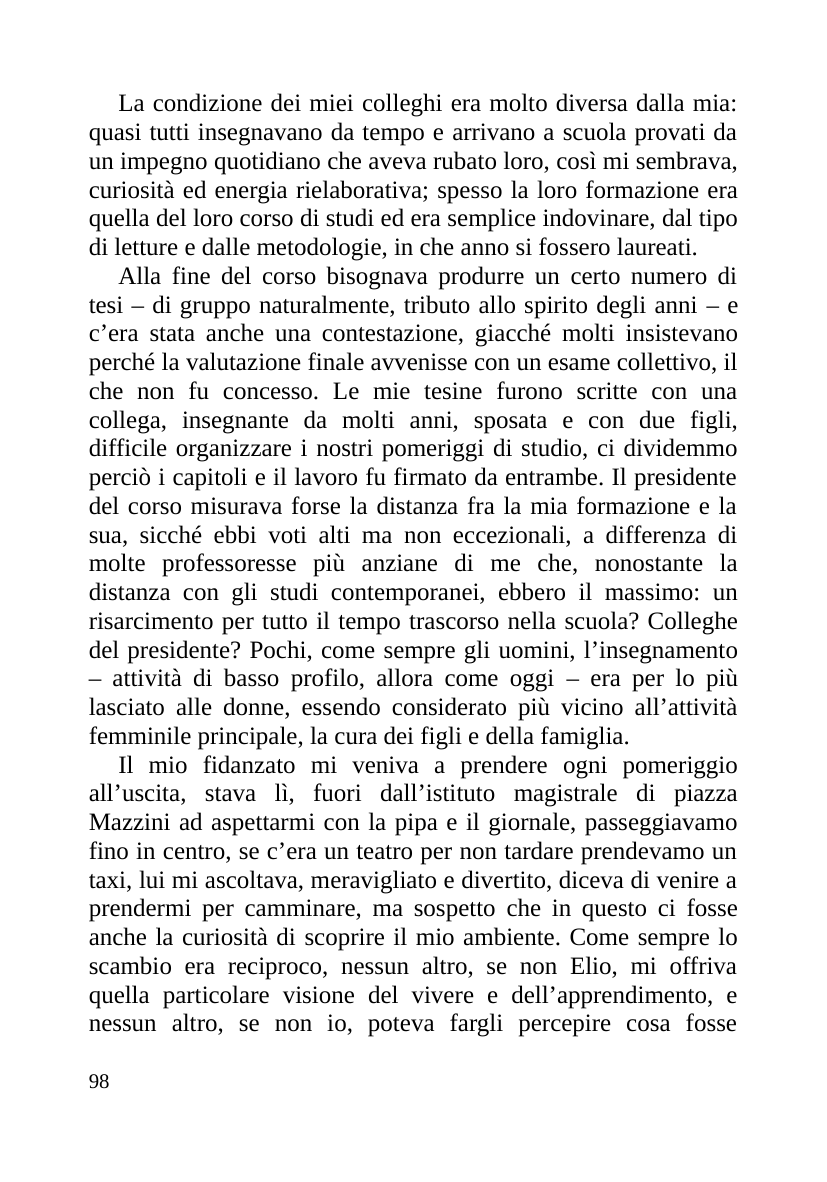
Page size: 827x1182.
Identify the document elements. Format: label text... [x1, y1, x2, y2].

text Il mio fidanzato mi veniva a prendere ogni pomeriggio all’uscita, stava lì, fuori dall’istituto magistrale di piazza Mazzini ad aspettarmi con la pipa e il giornale, passeggiavamo fino in centro, se c’era un teatro per non tardare prendevamo un taxi, lui mi ascoltava, meravigliato e divertito, diceva di venire a prendermi per camminare, ma sospetto che in questo ci fosse anche la curiosità di scoprire il mio ambiente. Come sempre lo scambio era reciproco, nessun altro, se non Elio, mi offriva quella particolare visione del vivere e dell’apprendimento, e nessun altro, se non io, poteva fargli percepire cosa fosse [88, 750, 738, 1037]
text Alla fine del corso bisognava produrre un certo numero di tesi – di gruppo naturalmente, tributo allo spirito degli anni – e c’era stata anche una contestazione, giacché molti insistevano perché la valutazione finale avvenisse con un esame collettivo, il che non fu concesso. Le mie tesine furono scritte con una collega, insegnante da molti anni, sposata e con due figli, difficile organizzare i nostri pomeriggi di studio, ci dividemmo perciò i capitoli e il lavoro fu firmato da entrambe. Il presidente del corso misurava forse la distanza fra la mia formazione e la sua, sicché ebbi voti alti ma non eccezionali, a differenza di molte professoresse più anziane di me che, nonostante la distanza con gli studi contemporanei, ebbero il massimo: un risarcimento per tutto il tempo trascorso nella scuola? Colleghe del presidente? Pochi, come sempre gli uomini, l’insegnamento – attività di basso profilo, allora come oggi – era per lo più lasciato alle donne, essendo considerato più vicino all’attività femminile principale, la cura dei figli e della famiglia. [88, 261, 738, 750]
text La condizione dei miei colleghi era molto diversa dalla mia: quasi tutti insegnavano da tempo e arrivano a scuola provati da un impegno quotidiano che aveva rubato loro, così mi sembrava, curiosità ed energia rielaborativa; spesso la loro formazione era quella del loro corso di studi ed era semplice indovinare, dal tipo di letture e dalle metodologie, in che anno si fossero laureati. [88, 88, 738, 261]
